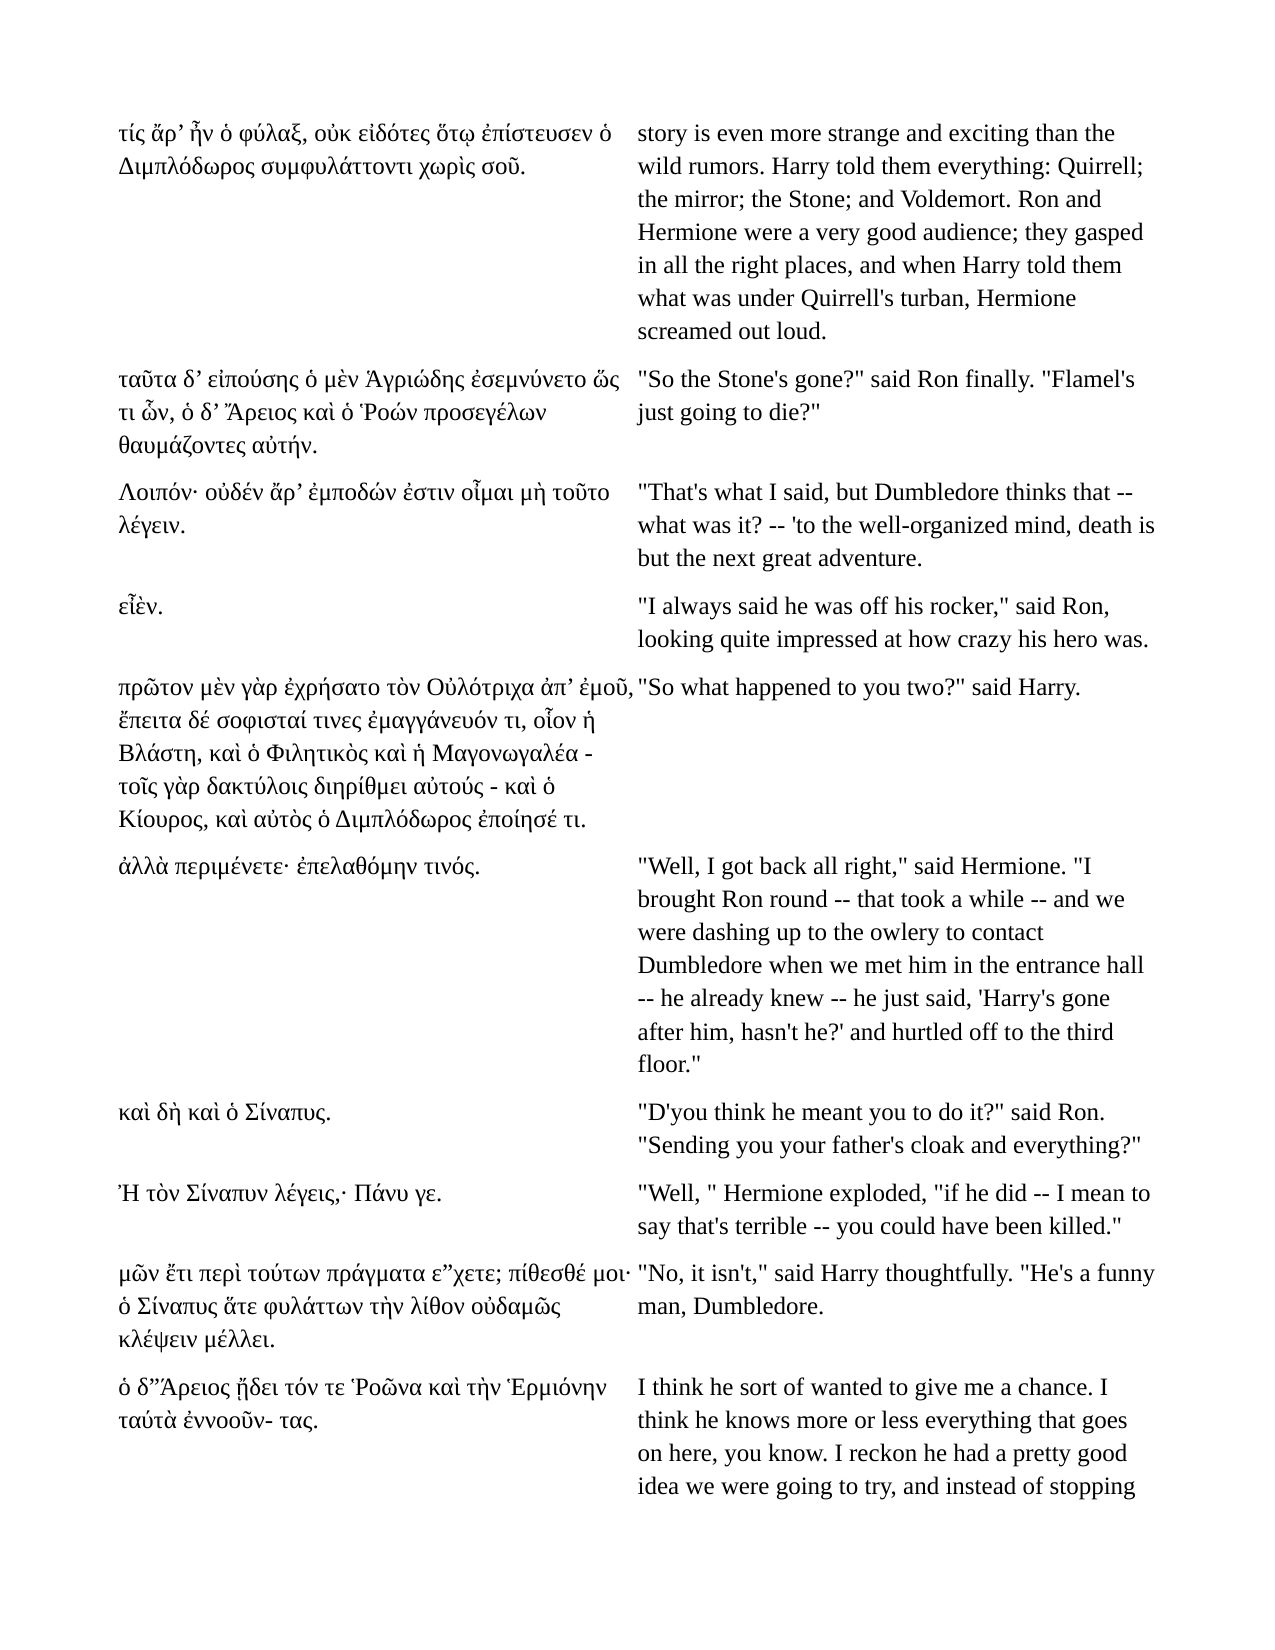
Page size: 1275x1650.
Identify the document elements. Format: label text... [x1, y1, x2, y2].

table_cell Ἠ τὸν Σίναπυν λέγεις,· Πάνυ γε. [118, 1178, 637, 1258]
table_cell "So what happened to you two?" said Harry. [638, 672, 1157, 851]
table_cell Λοιπόν· οὐδέν ἄρ’ ἐμποδών ἐστιν οἶμαι μὴ τοῦτο λέγειν. [118, 478, 637, 591]
table_cell εἶὲν. [118, 591, 637, 672]
table_cell "D'you think he meant you to do it?" said Ron. "Sending you your father's cloak and everything?" [638, 1097, 1157, 1178]
table_cell καὶ δὴ καὶ ὁ Σίναπυς. [118, 1097, 637, 1178]
table_cell "Well, I got back all right," said Hermione. "I brought Ron round -- that took a while -- and we were dashing up to the owlery to contact Dumbledore when we met him in the entrance hall -- he already knew -- he just said, 'Harry's gone after him, hasn't he?' and hurtled off to the third floor." [638, 851, 1157, 1097]
table_cell τίς ἄρ’ ἦν ὁ φύλαξ, οὐκ εἰδότες ὅτῳ ἐπίστευσεν ὁ Διμπλόδωρος συμφυλάττοντι χωρὶς σοῦ. [118, 118, 637, 364]
table_cell ταῦτα δ’ εἰπούσης ὁ μὲν Ἁγριώδης ἐσεμνύνετο ὥς τι ὧν, ὁ δ’ Ἄρειος καὶ ὁ Ῥοών προσεγέλων θαυμάζοντες αὐτήν. [118, 364, 637, 477]
table_cell story is even more strange and exciting than the wild rumors. Harry told them everything: Quirrell; the mirror; the Stone; and Voldemort. Ron and Hermione were a very good audience; they gasped in all the right places, and when Harry told them what was under Quirrell's turban, Hermione screamed out loud. [638, 118, 1157, 364]
table_cell μῶν ἔτι περὶ τούτων πράγματα ε”χετε; πίθεσθέ μοι· ὁ Σίναπυς ἅτε φυλάττων τὴν λίθον οὐδαμῶς κλέψειν μέλλει. [118, 1259, 637, 1372]
table_cell "I always said he was off his rocker," said Ron, looking quite impressed at how crazy his hero was. [638, 591, 1157, 672]
table_cell ὁ δ”Άρειος ᾔδει τόν τε Ῥοῶνα καὶ τὴν Ἑρμιόνην ταύτὰ ἐννοοῦν- τας. [118, 1372, 637, 1500]
table_cell πρῶτον μὲν γὰρ ἐχρήσατο τὸν Οὐλότριχα ἀπ’ ἐμοῦ, ἔπειτα δέ σοφισταί τινες ἐμαγγάνευόν τι, οἷον ἡ Βλάστη, καὶ ὁ Φιλητικὸς καὶ ἡ Μαγονωγαλέα - τοῖς γὰρ δακτύλοις διηρίθμει αὐτούς - καὶ ὁ Κίουρος, καὶ αὐτὸς ὁ Διμπλόδωρος ἐποίησέ τι. [118, 672, 637, 851]
table_cell ἀλλὰ περιμένετε· ἐπελαθόμην τινός. [118, 851, 637, 1097]
table_cell "So the Stone's gone?" said Ron finally. "Flamel's just going to die?" [638, 364, 1157, 477]
table_cell I think he sort of wanted to give me a chance. I think he knows more or less everything that goes on here, you know. I reckon he had a pretty good idea we were going to try, and instead of stopping [638, 1372, 1157, 1500]
table_cell "That's what I said, but Dumbledore thinks that -- what was it? -- 'to the well-organized mind, death is but the next great adventure. [638, 478, 1157, 591]
table_cell "Well, " Hermione exploded, "if he did -- I mean to say that's terrible -- you could have been killed." [638, 1178, 1157, 1258]
table_cell "No, it isn't," said Harry thoughtfully. "He's a funny man, Dumbledore. [638, 1259, 1157, 1372]
